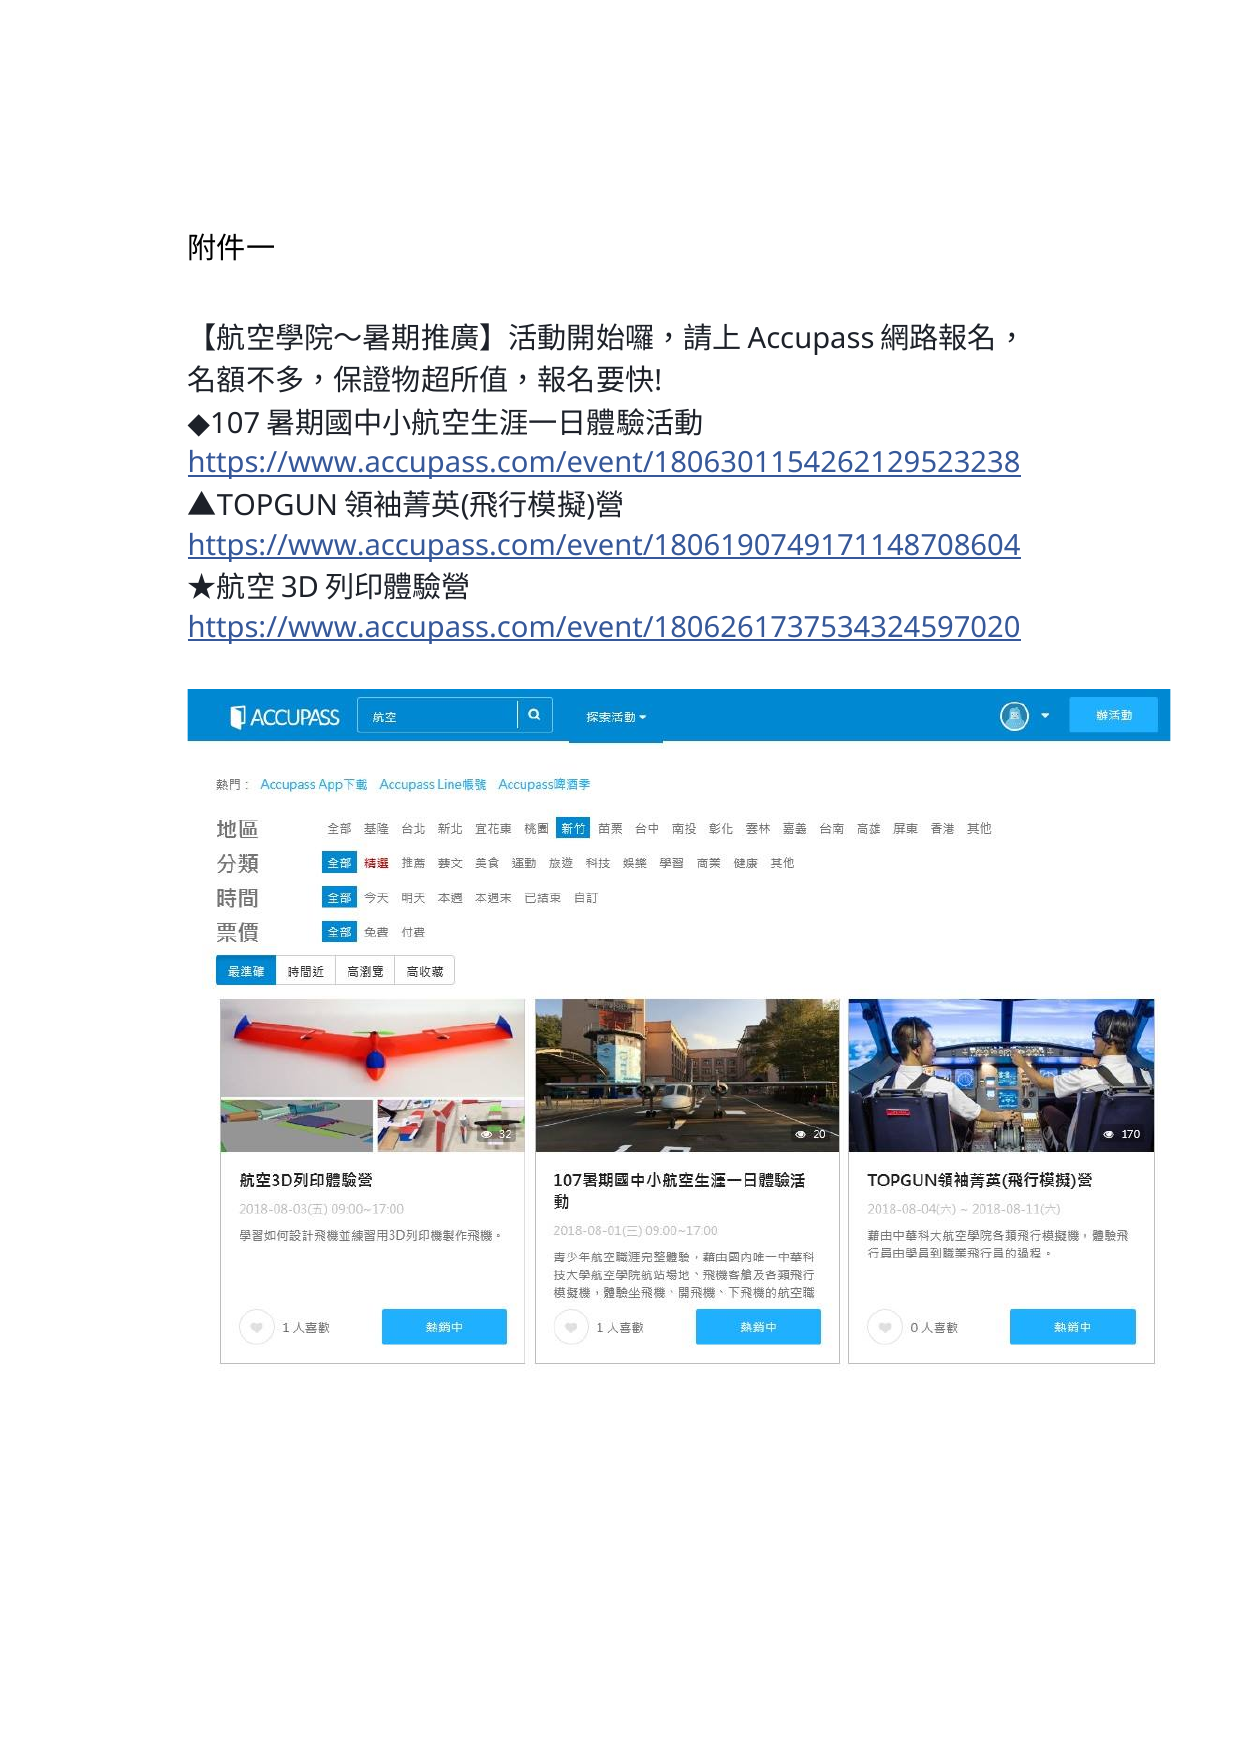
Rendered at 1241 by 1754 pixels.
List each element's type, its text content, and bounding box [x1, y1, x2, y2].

text 附件一 [187, 202, 1053, 277]
picture [187, 689, 520, 734]
text ◆107暑期國中小航空生涯一日體驗活動 https://www.accupass.com/event/1806301154262129523238 ▲TOPGUN領袖菁英(飛行模擬)營 https://www.accupass.com/event/1806190749171148708604 ★航空3D列印體驗營 https://www.accupass.com/event/1806261737534324597020 [187, 399, 1053, 646]
text 【航空學院～暑期推廣】活動開始囉，請上Accupass網路報名，名額不多，保證物超所值，報名要快! [187, 314, 1053, 399]
picture [187, 689, 1171, 1374]
picture [293, 726, 310, 732]
